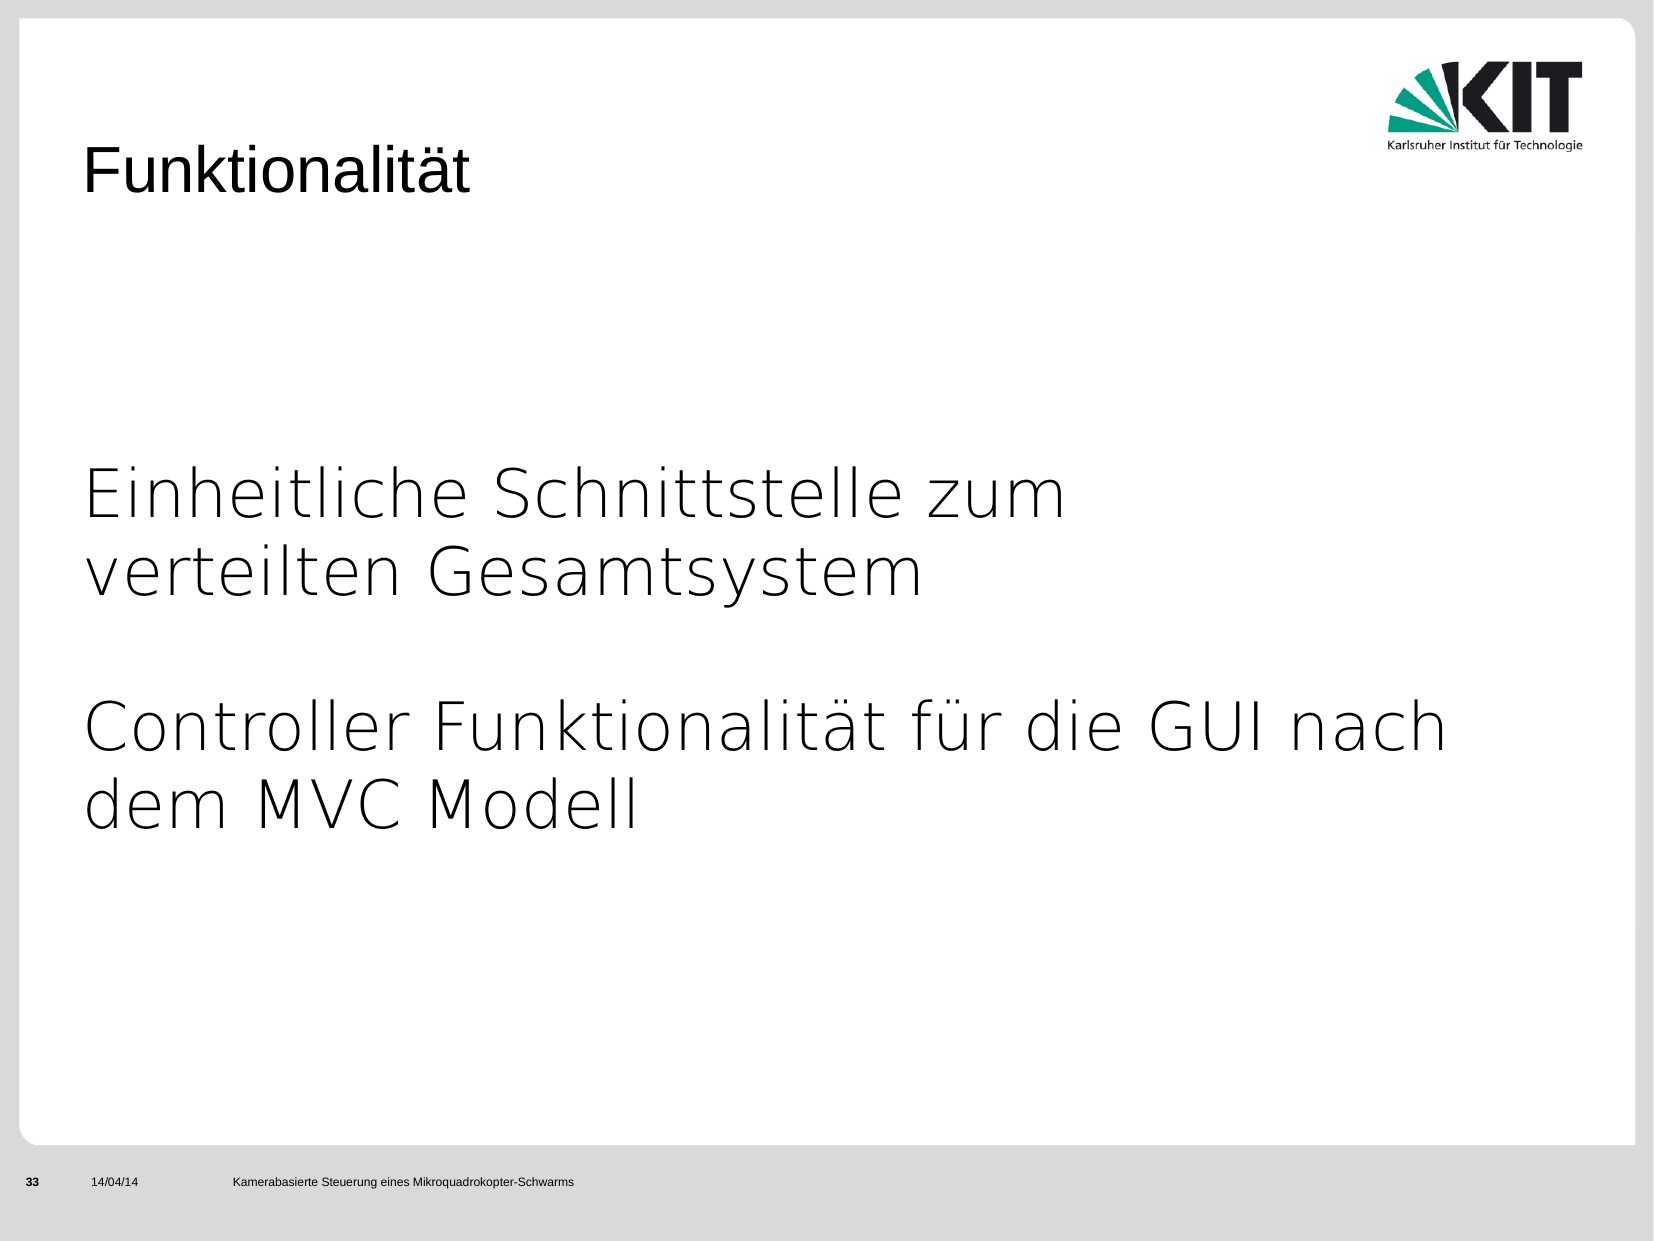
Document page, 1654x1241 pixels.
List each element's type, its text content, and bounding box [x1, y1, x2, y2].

title Funktionalität [82, 49, 1571, 257]
picture [0, 0, 1654, 1241]
subtitle Einheitliche Schnittstelle zum verteilten Gesamtsystem Controller Funktionalität für die GUI nach dem MVC Modell [82, 290, 1571, 1010]
